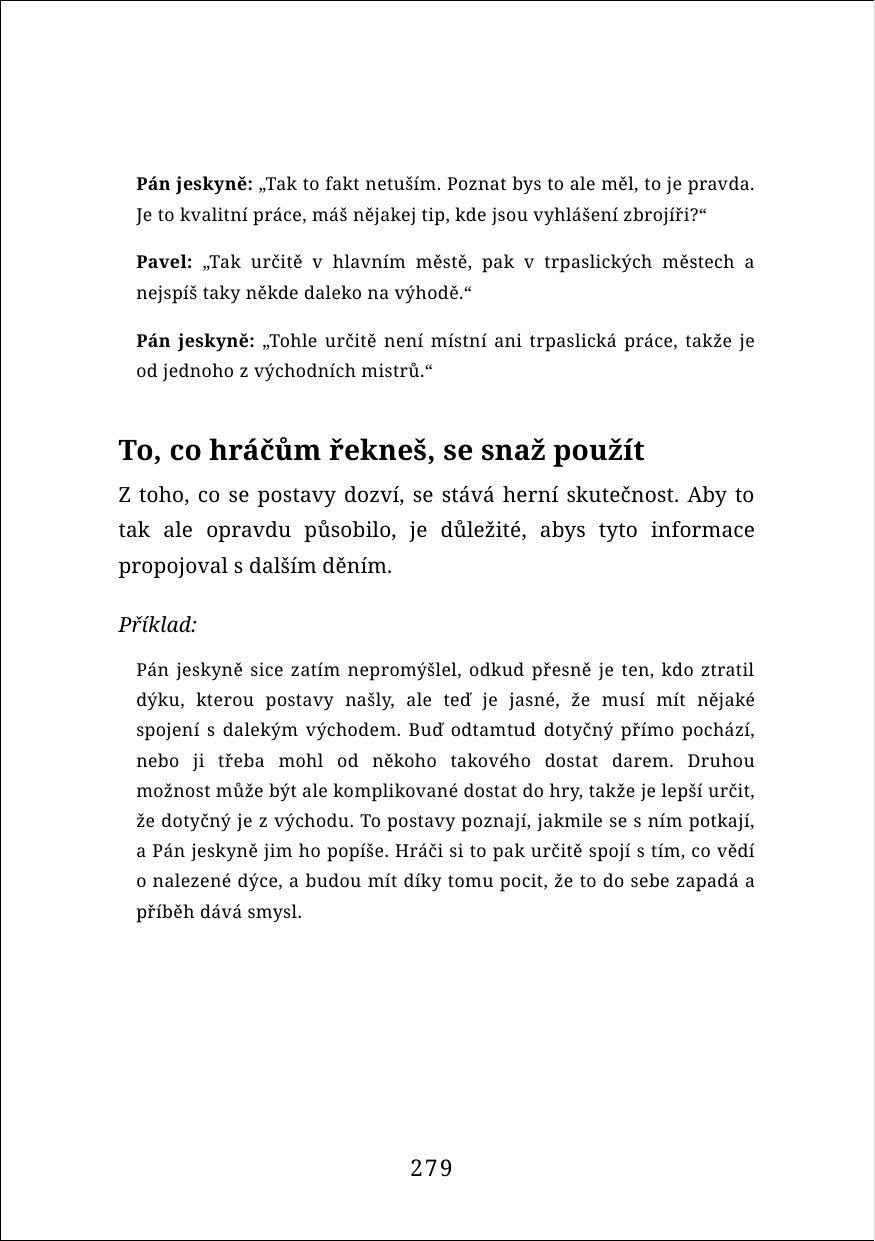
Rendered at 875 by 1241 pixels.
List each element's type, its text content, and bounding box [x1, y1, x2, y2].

text Pavel: „Tak určitě v hlavním městě, pak v trpaslických městech a nejspíš taky někde daleko na výhodě.“ [136, 250, 756, 304]
subtitle To, co hráčům řekneš, se snaž použít [118, 430, 756, 468]
text Příklad: [118, 610, 756, 638]
text Pán jeskyně: „Tohle určitě není místní ani trpaslická práce, takže je od jednoho z východních mistrů.“ [136, 328, 756, 382]
text Z toho, co se postavy dozví, se stává herní skutečnost. Aby to tak ale opravdu působilo, je důležité, abys tyto informace propojoval s dalším děním. [118, 480, 756, 579]
text Pán jeskyně sice zatím nepromýšlel, odkud přesně je ten, kdo ztratil dýku, kterou postavy našly, ale teď je jasné, že musí mít nějaké spojení s dalekým východem. Buď odtamtud dotyčný přímo pochází, nebo ji třeba mohl od někoho takového dostat darem. Druhou možnost může být ale komplikované dostat do hry, takže je lepší určit, že dotyčný je z východu. To postavy poznají, jakmile se s ním potkají, a Pán jeskyně jim ho popíše. Hráči si to pak určitě spojí s tím, co vědí o nalezené dýce, a budou mít díky tomu pocit, že to do sebe zapadá a příběh dává smysl. [136, 657, 756, 923]
text Pán jeskyně: „Tak to fakt netuším. Poznat bys to ale měl, to je pravda. Je to kvalitní práce, máš nějakej tip, kde jsou vyhlášení zbrojíři?“ [136, 172, 756, 226]
